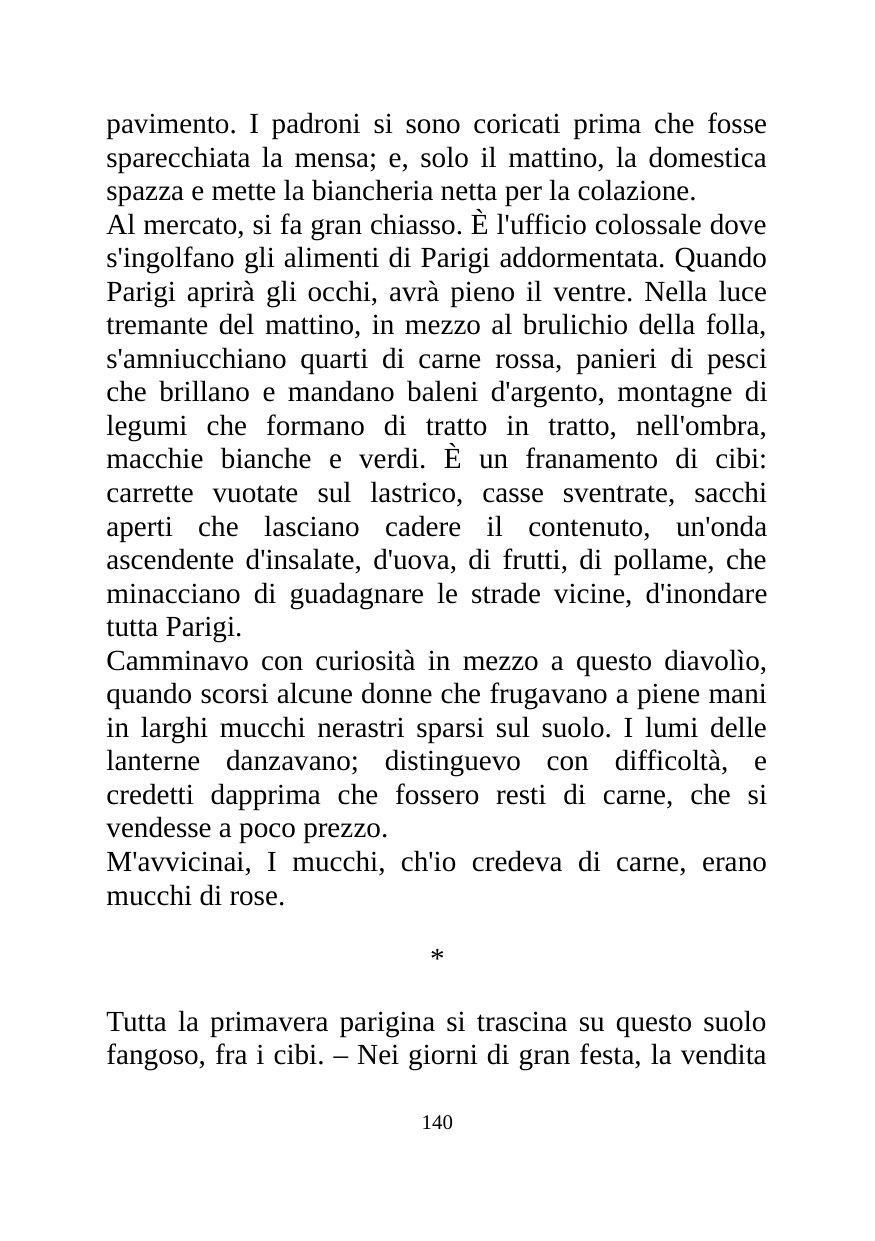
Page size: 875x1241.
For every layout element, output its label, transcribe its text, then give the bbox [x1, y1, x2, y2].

text M'avvicinai, I mucchi, ch'io credeva di carne, erano mucchi di rose. [106, 844, 768, 911]
text pavimento. I padroni si sono coricati prima che fosse sparecchiata la mensa; e, solo il mattino, la domestica spazza e mette la biancheria netta per la colazione. [106, 106, 768, 207]
text * [106, 941, 768, 974]
text Camminavo con curiosità in mezzo a questo diavolìo, quando scorsi alcune donne che frugavano a piene mani in larghi mucchi nerastri sparsi sul suolo. I lumi delle lanterne danzavano; distinguevo con difficoltà, e credetti dapprima che fossero resti di carne, che si vendesse a poco prezzo. [106, 643, 768, 844]
text Al mercato, si fa gran chiasso. È l'ufficio colossale dove s'ingolfano gli alimenti di Parigi addormentata. Quando Parigi aprirà gli occhi, avrà pieno il ventre. Nella luce tremante del mattino, in mezzo al brulichio della folla, s'amniucchiano quarti di carne rossa, panieri di pesci che brillano e mandano baleni d'argento, montagne di legumi che formano di tratto in tratto, nell'ombra, macchie bianche e verdi. È un franamento di cibi: carrette vuotate sul lastrico, casse sventrate, sacchi aperti che lasciano cadere il contenuto, un'onda ascendente d'insalate, d'uova, di frutti, di pollame, che minacciano di guadagnare le strade vicine, d'inondare tutta Parigi. [106, 207, 768, 643]
text Tutta la primavera parigina si trascina su questo suolo fangoso, fra i cibi. – Nei giorni di gran festa, la vendita [106, 1004, 768, 1071]
